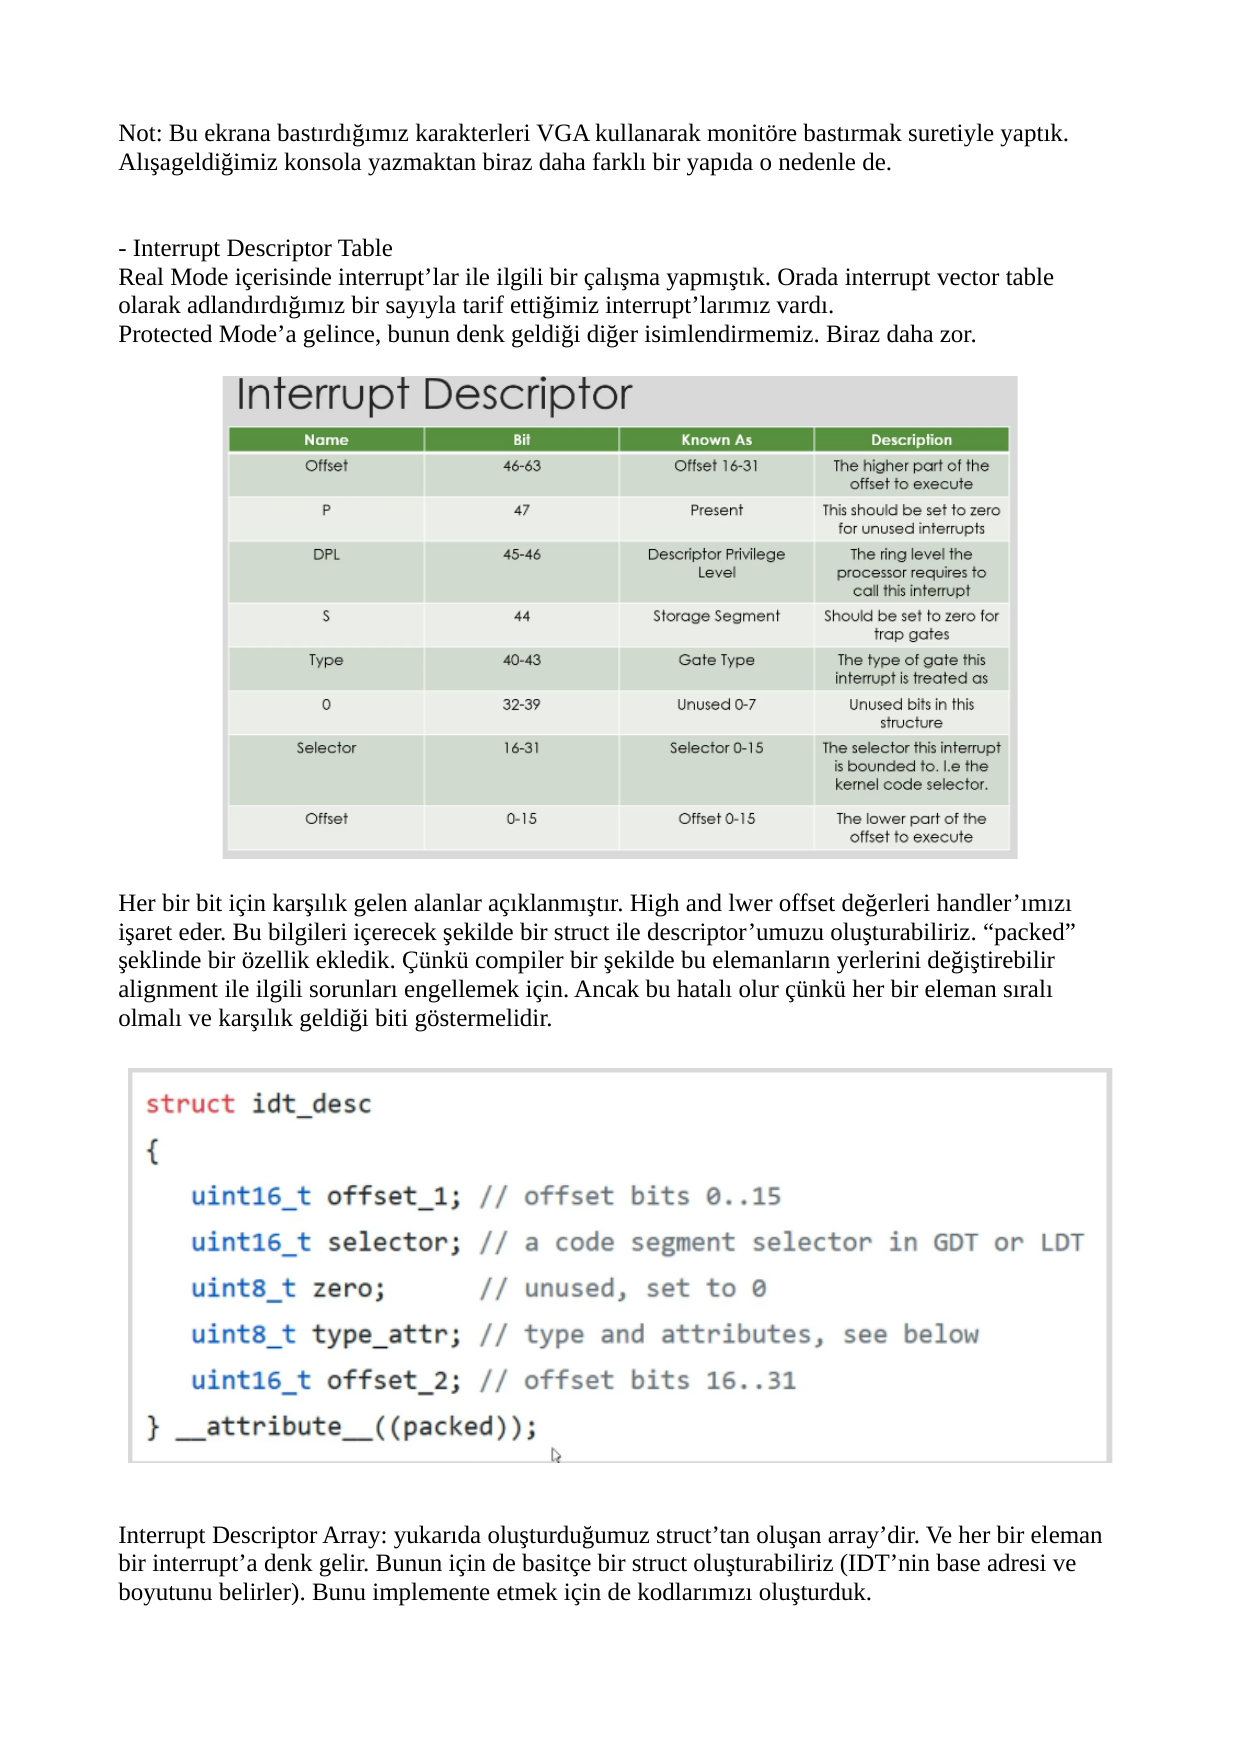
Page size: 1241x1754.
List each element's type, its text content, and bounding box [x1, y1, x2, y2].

text Her bir bit için karşılık gelen alanlar açıklanmıştır. High and lwer offset değerleri handler’ımızı işaret eder. Bu bilgileri içerecek şekilde bir struct ile descriptor’umuzu oluşturabiliriz. “packed” şeklinde bir özellik ekledik. Çünkü compiler bir şekilde bu elemanların yerlerini değiştirebilir alignment ile ilgili sorunları engellemek için. Ancak bu hatalı olur çünkü her bir eleman sıralı olmalı ve karşılık geldiği biti göstermelidir. [118, 888, 1122, 1032]
picture [222, 376, 1018, 859]
text - Interrupt Descriptor Table [118, 233, 1122, 262]
text Interrupt Descriptor Array: yukarıda oluşturduğumuz struct’tan oluşan array’dir. Ve her bir eleman bir interrupt’a denk gelir. Bunun için de basitçe bir struct oluşturabiliriz (IDT’nin base adresi ve boyutunu belirler). Bunu implemente etmek için de kodlarımızı oluşturduk. [118, 1520, 1122, 1606]
text Real Mode içerisinde interrupt’lar ile ilgili bir çalışma yapmıştık. Orada interrupt vector table olarak adlandırdığımız bir sayıyla tarif ettiğimiz interrupt’larımız vardı. [118, 262, 1122, 319]
text Not: Bu ekrana bastırdığımız karakterleri VGA kullanarak monitöre bastırmak suretiyle yaptık. Alışageldiğimiz konsola yazmaktan biraz daha farklı bir yapıda o nedenle de. [118, 118, 1122, 176]
picture [128, 1068, 1113, 1463]
text Protected Mode’a gelince, bunun denk geldiği diğer isimlendirmemiz. Biraz daha zor. [118, 319, 1122, 348]
